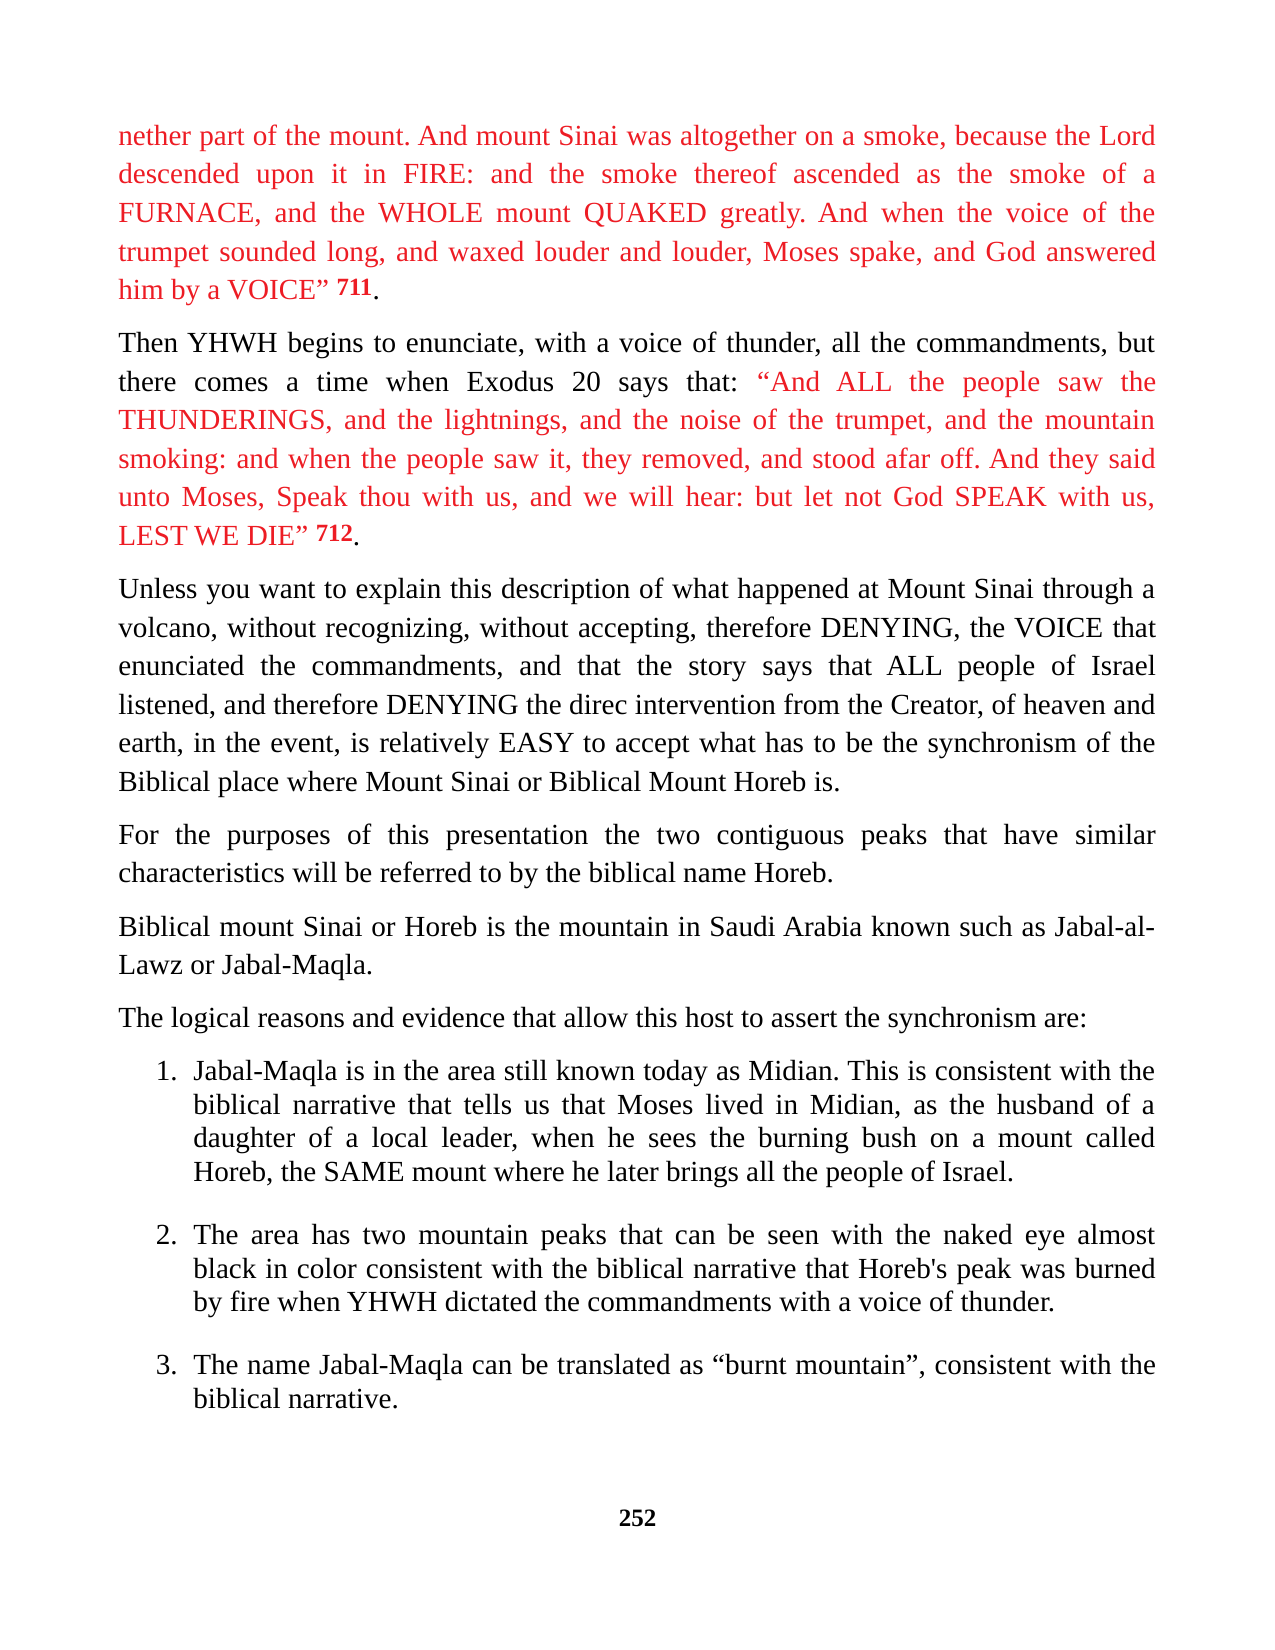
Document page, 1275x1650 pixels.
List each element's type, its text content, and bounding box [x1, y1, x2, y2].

text The logical reasons and evidence that allow this host to assert the synchronism are: [118, 1000, 1157, 1034]
text For the purposes of this presentation the two contiguous peaks that have similar characteristics will be referred to by the biblical name Horeb. [118, 817, 1157, 889]
text nether part of the mount. And mount Sinai was altogether on a smoke, because the Lord descended upon it in FIRE: and the smoke thereof ascended as the smoke of a FURNACE, and the WHOLE mount QUAKED greatly. And when the voice of the trumpet sounded long, and waxed louder and louder, Moses spake, and God answered him by a VOICE” . [118, 118, 1157, 306]
text Biblical mount Sinai or Horeb is the mountain in Saudi Arabia known such as Jabal-al-Lawz or Jabal-Maqla. [118, 909, 1157, 981]
list Jabal-Maqla is in the area still known today as Midian. This is consistent with the biblical narrative that tells us that Moses lived in Midian, as the husband of a daughter of a local leader, when he sees the burning bush on a mount called Horeb, the SAME mount where he later brings all the people of Israel. [156, 1053, 1157, 1188]
list The area has two mountain peaks that can be seen with the naked eye almost black in color consistent with the biblical narrative that Horeb's peak was burned by fire when YHWH dictated the commandments with a voice of thunder. [156, 1217, 1157, 1318]
text Then YHWH begins to enunciate, with a voice of thunder, all the commandments, but there comes a time when Exodus 20 says that: “And ALL the people saw the THUNDERINGS, and the lightnings, and the noise of the trumpet, and the mountain smoking: and when the people saw it, they removed, and stood afar off. And they said unto Moses, Speak thou with us, and we will hear: but let not God SPEAK with us, LEST WE DIE” . [118, 325, 1157, 552]
text Unless you want to explain this description of what happened at Mount Sinai through a volcano, without recognizing, without accepting, therefore DENYING, the VOICE that enunciated the commandments, and that the story says that ALL people of Israel listened, and therefore DENYING the direc intervention from the Creator, of heaven and earth, in the event, is relatively EASY to accept what has to be the synchronism of the Biblical place where Mount Sinai or Biblical Mount Horeb is. [118, 571, 1157, 797]
list The name Jabal-Maqla can be translated as “burnt mountain”, consistent with the biblical narrative. [156, 1347, 1157, 1414]
